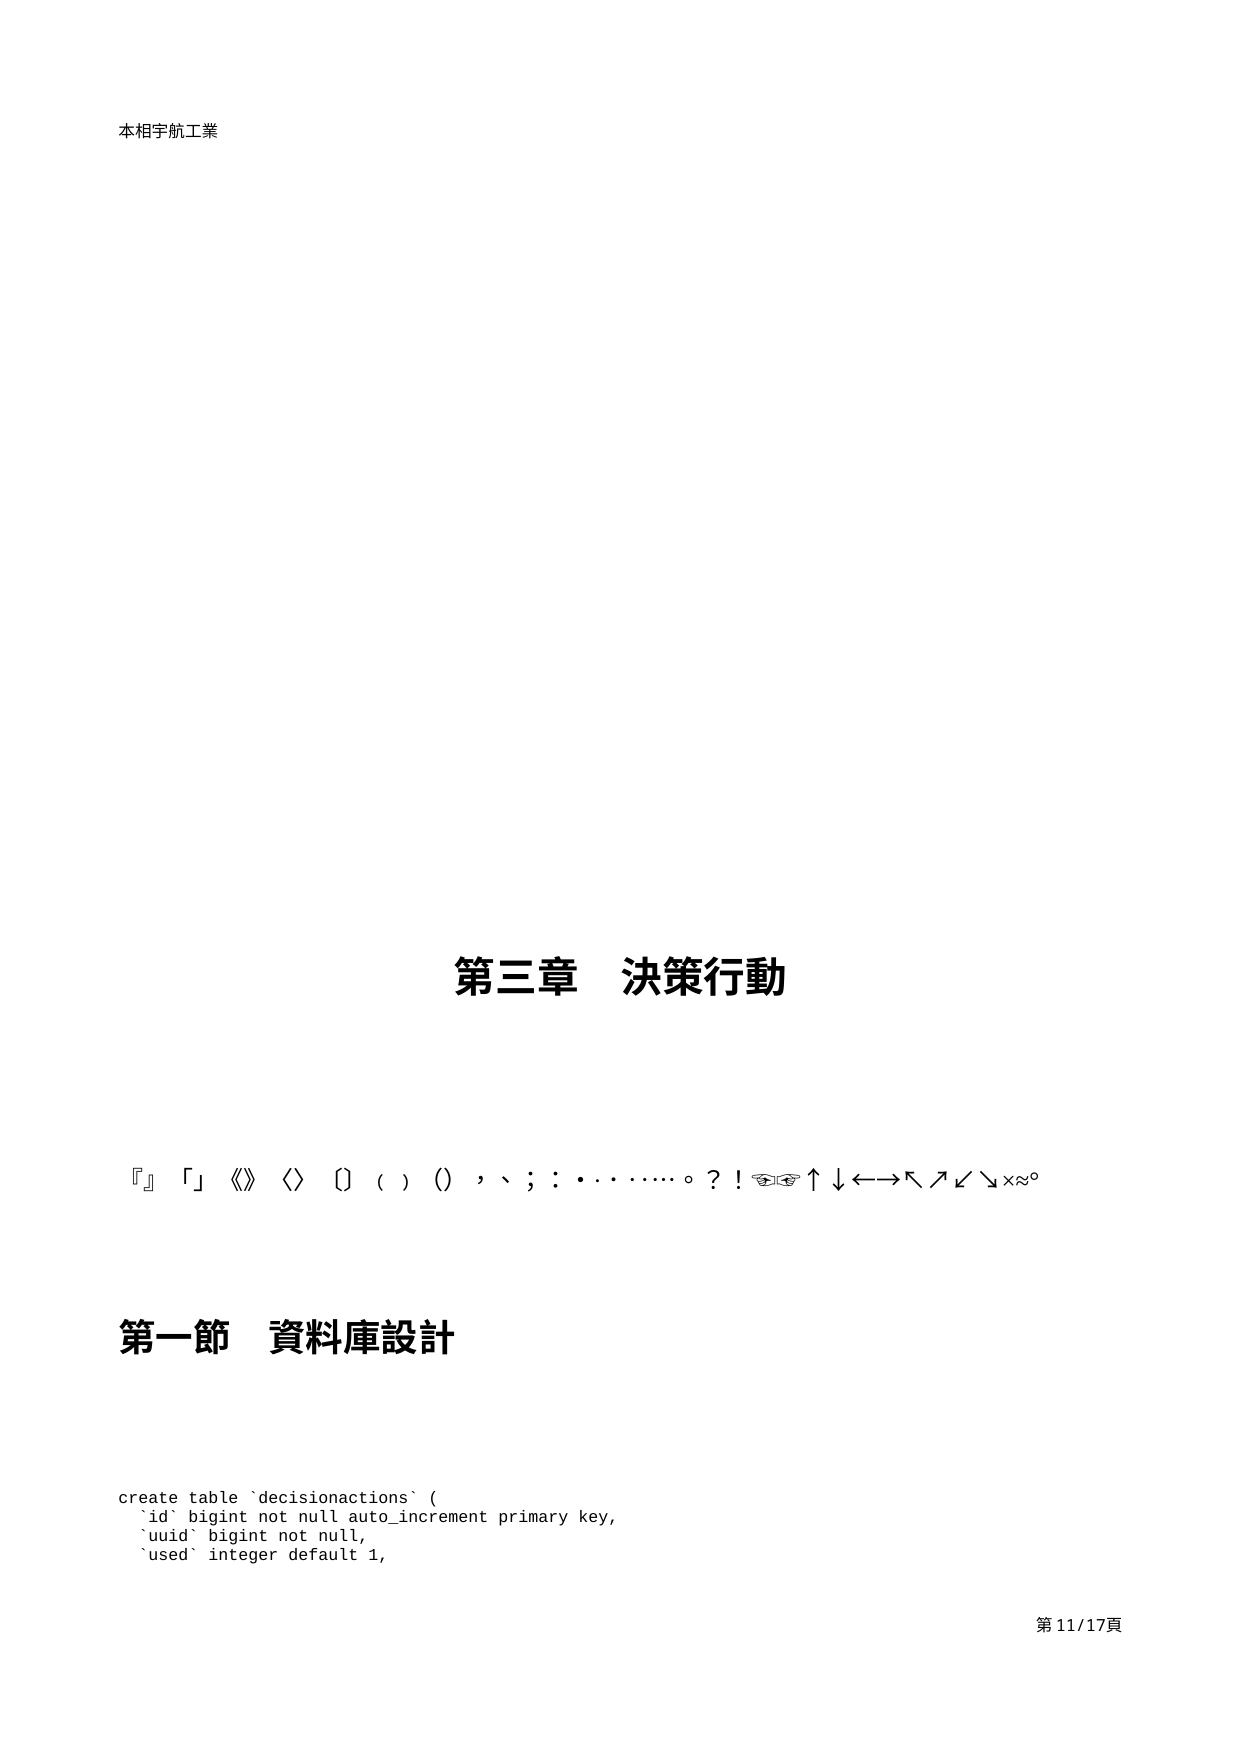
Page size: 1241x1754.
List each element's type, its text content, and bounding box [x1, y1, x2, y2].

text `used` integer default 1, [118, 1547, 1122, 1566]
subtitle 第一節 資料庫設計 [118, 1308, 1122, 1363]
text `uuid` bigint not null, [118, 1528, 1122, 1547]
text 『』「」《》〈〉〔〕﹙﹚（），、；：‧·．‥…。？！☜☞↑↓←→↖↗↙↘×≈° [118, 1161, 1122, 1197]
subtitle 第三章 決策行動 [118, 944, 1122, 1004]
text create table `decisionactions` ( [118, 1490, 1122, 1509]
text `id` bigint not null auto_increment primary key, [118, 1509, 1122, 1528]
